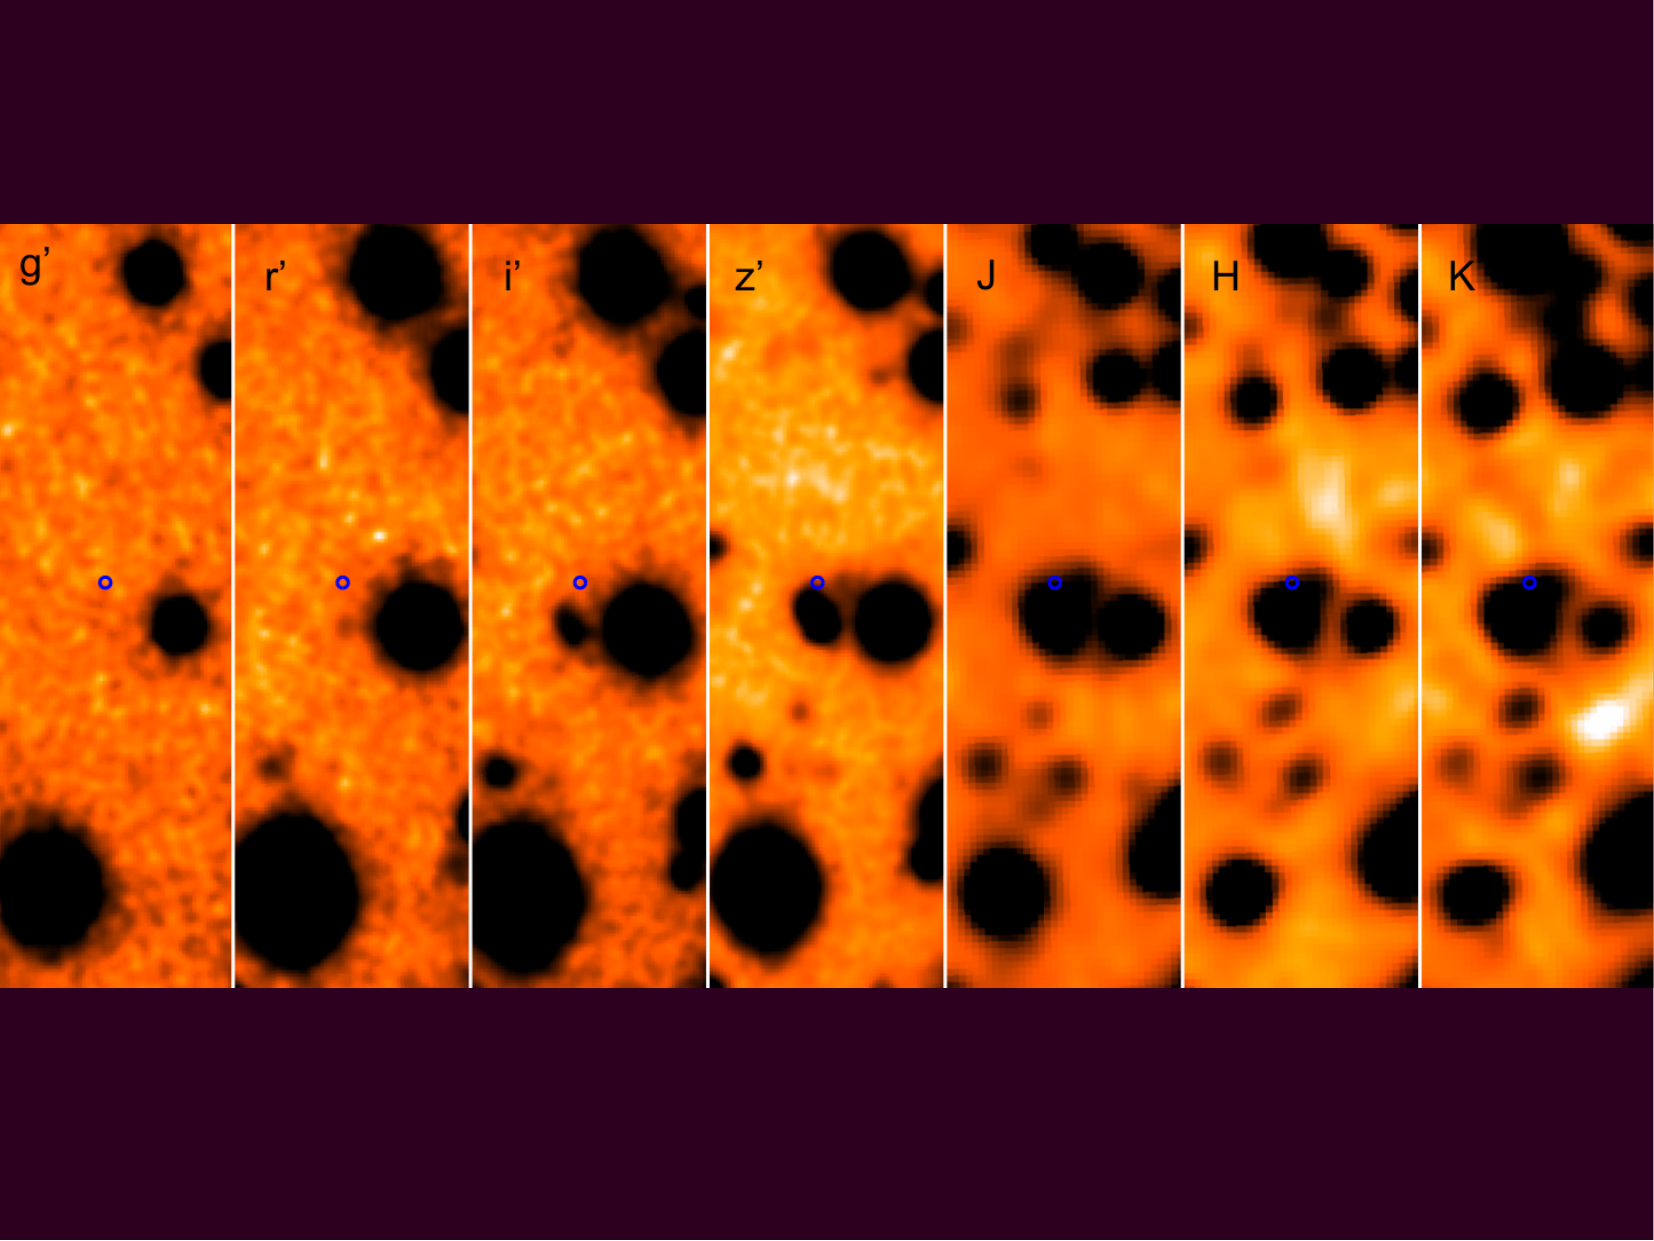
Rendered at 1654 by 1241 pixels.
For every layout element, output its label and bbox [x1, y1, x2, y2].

picture [0, 224, 1654, 988]
